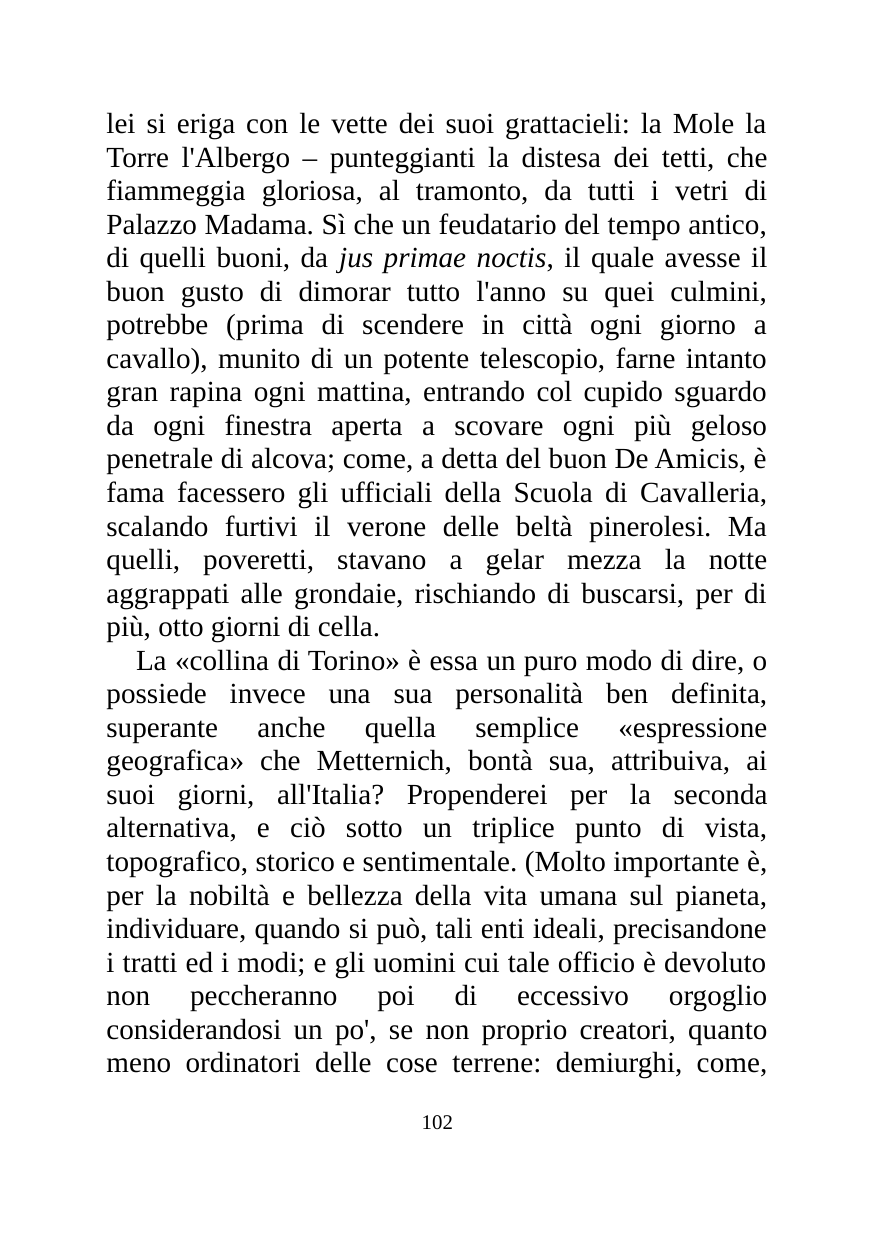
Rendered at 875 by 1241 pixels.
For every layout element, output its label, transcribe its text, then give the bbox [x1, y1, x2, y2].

text lei si eriga con le vette dei suoi grattacieli: la Mole la Torre l'Albergo – punteggianti la distesa dei tetti, che fiammeggia gloriosa, al tramonto, da tutti i vetri di Palazzo Madama. Sì che un feudatario del tempo antico, di quelli buoni, da jus primae noctis, il quale avesse il buon gusto di dimorar tutto l'anno su quei culmini, potrebbe (prima di scendere in città ogni giorno a cavallo), munito di un potente telescopio, farne intanto gran rapina ogni mattina, entrando col cupido sguardo da ogni finestra aperta a scovare ogni più geloso penetrale di alcova; come, a detta del buon De Amicis, è fama facessero gli ufficiali della Scuola di Cavalleria, scalando furtivi il verone delle beltà pinerolesi. Ma quelli, poveretti, stavano a gelar mezza la notte aggrappati alle grondaie, rischiando di buscarsi, per di più, otto giorni di cella. [106, 106, 768, 643]
text La «collina di Torino» è essa un puro modo di dire, o possiede invece una sua personalità ben definita, superante anche quella semplice «espressione geografica» che Metternich, bontà sua, attribuiva, ai suoi giorni, all'Italia? Propenderei per la seconda alternativa, e ciò sotto un triplice punto di vista, topografico, storico e sentimentale. (Molto importante è, per la nobiltà e bellezza della vita umana sul pianeta, individuare, quando si può, tali enti ideali, precisandone i tratti ed i modi; e gli uomini cui tale officio è devoluto non peccheranno poi di eccessivo orgoglio considerandosi un po', se non proprio creatori, quanto meno ordinatori delle cose terrene: demiurghi, come, [106, 643, 768, 1079]
